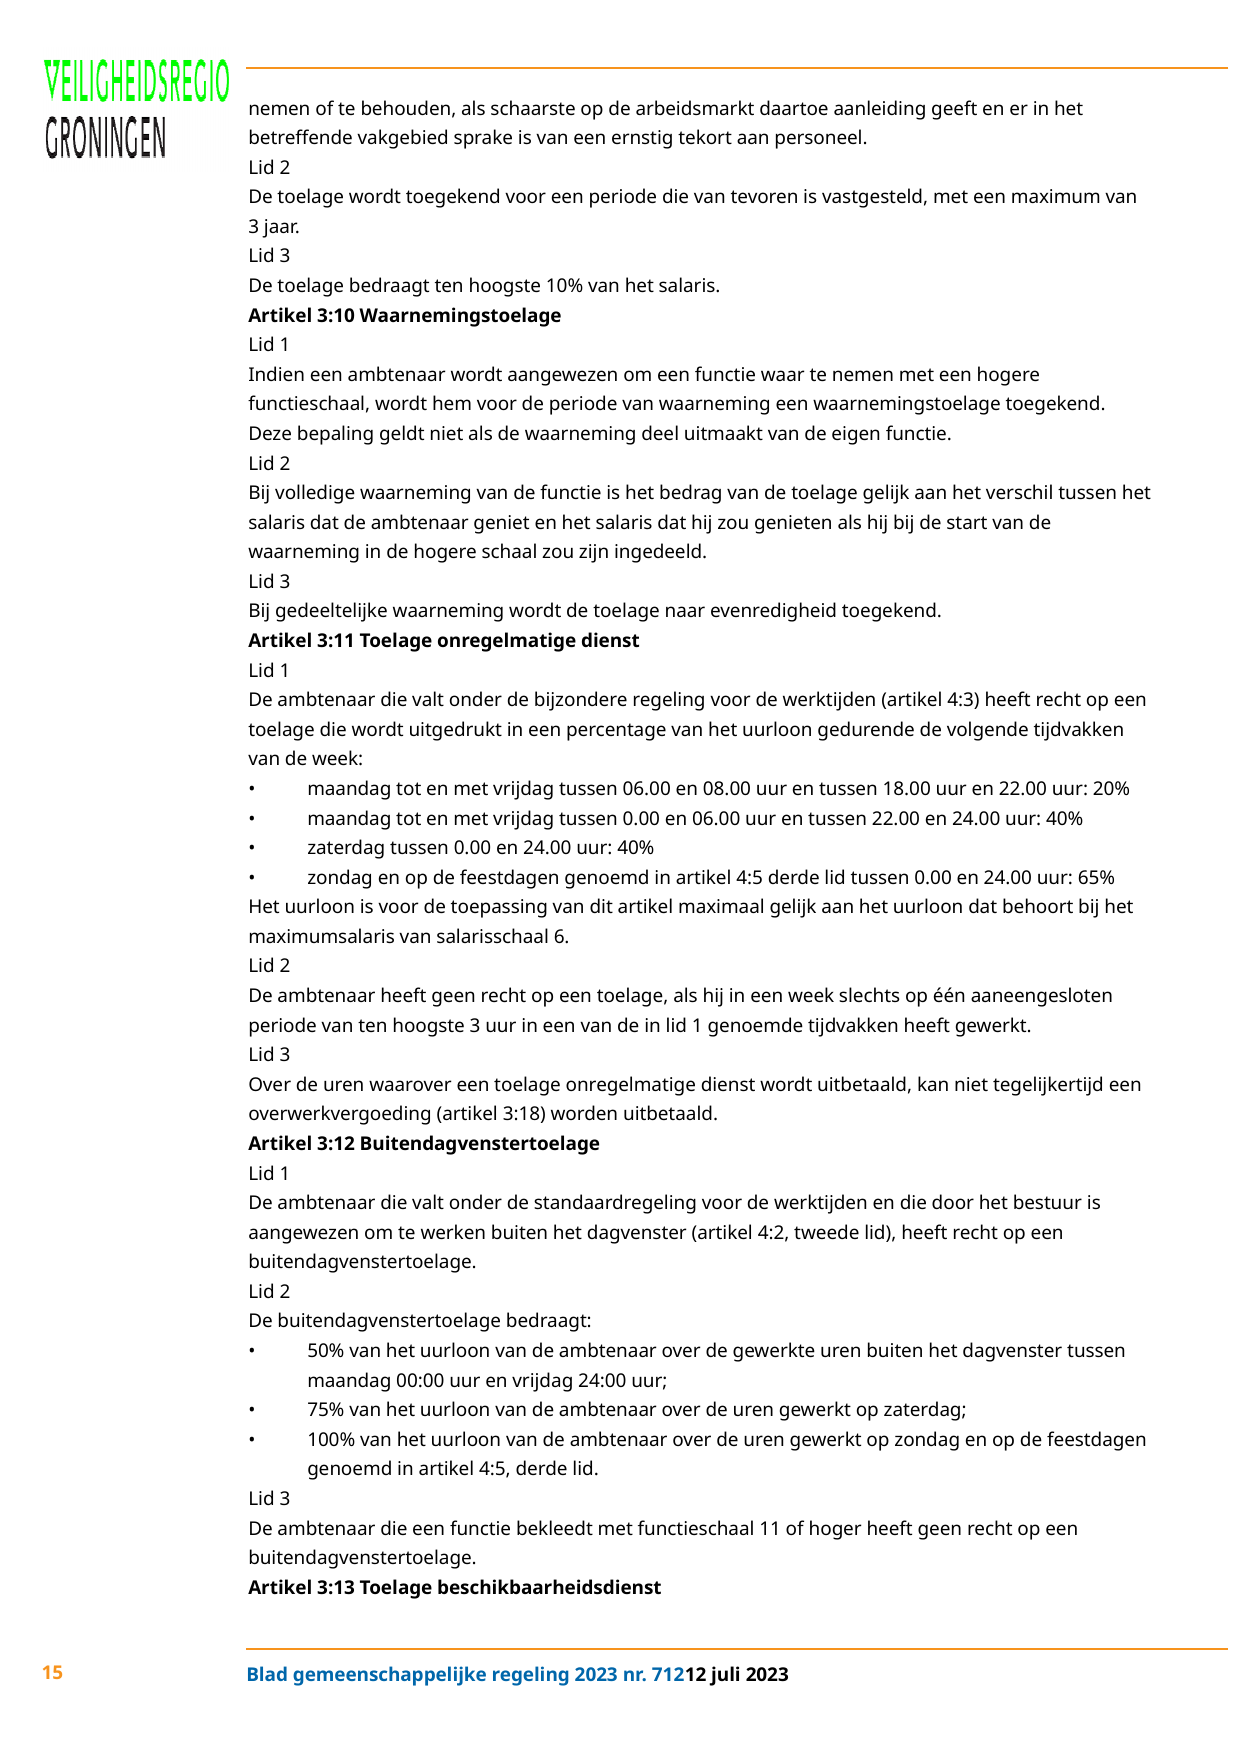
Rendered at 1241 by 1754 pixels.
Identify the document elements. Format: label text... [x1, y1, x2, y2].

text Lid 2 [248, 450, 1152, 476]
text Lid 1 [248, 331, 1152, 357]
text De toelage wordt toegekend voor een periode die van tevoren is vastgesteld, met een maximum van 3 jaar. [248, 183, 1152, 239]
text Artikel 3:12 Buitendagvenstertoelage [248, 1130, 1152, 1156]
text Lid 3 [248, 1485, 1152, 1511]
list zaterdag tussen 0.00 en 24.00 uur: 40% [248, 834, 1152, 860]
list maandag tot en met vrijdag tussen 0.00 en 06.00 uur en tussen 22.00 en 24.00 uur: 40% [248, 805, 1152, 831]
text Over de uren waarover een toelage onregelmatige dienst wordt uitbetaald, kan niet tegelijkertijd een overwerkvergoeding (artikel 3:18) worden uitbetaald. [248, 1071, 1152, 1126]
text De ambtenaar heeft geen recht op een toelage, als hij in een week slechts op één aaneengesloten periode van ten hoogste 3 uur in een van de in lid 1 genoemde tijdvakken heeft gewerkt. [248, 982, 1152, 1038]
text Lid 1 [248, 657, 1152, 683]
text Bij gedeeltelijke waarneming wordt de toelage naar evenredigheid toegekend. [248, 598, 1152, 623]
text De ambtenaar die valt onder de bijzondere regeling voor de werktijden (artikel 4:3) heeft recht op een toelage die wordt uitgedrukt in een percentage van het uurloon gedurende de volgende tijdvakken van de week: [248, 686, 1152, 771]
text Lid 3 [248, 568, 1152, 594]
list 75% van het uurloon van de ambtenaar over de uren gewerkt op zaterdag; [248, 1396, 1152, 1422]
text Lid 2 [248, 154, 1152, 180]
text Artikel 3:11 Toelage onregelmatige dienst [248, 627, 1152, 653]
text Lid 1 [248, 1160, 1152, 1186]
text De ambtenaar die valt onder de standaardregeling voor de werktijden en die door het bestuur is aangewezen om te werken buiten het dagvenster (artikel 4:2, tweede lid), heeft recht op een buitendagvenstertoelage. [248, 1189, 1152, 1274]
text Artikel 3:10 Waarnemingstoelage [248, 302, 1152, 328]
list zondag en op de feestdagen genoemd in artikel 4:5 derde lid tussen 0.00 en 24.00 uur: 65% [248, 864, 1152, 890]
text Bij volledige waarneming van de functie is het bedrag van de toelage gelijk aan het verschil tussen het salaris dat de ambtenaar geniet en het salaris dat hij zou genieten als hij bij de start van de waarneming in de hogere schaal zou zijn ingedeeld. [248, 479, 1152, 564]
text Lid 2 [248, 1278, 1152, 1304]
picture [41, 47, 231, 172]
text Indien een ambtenaar wordt aangewezen om een functie waar te nemen met een hogere functieschaal, wordt hem voor de periode van waarneming een waarnemingstoelage toegekend. Deze bepaling geldt niet als de waarneming deel uitmaakt van de eigen functie. [248, 361, 1152, 446]
list 50% van het uurloon van de ambtenaar over de gewerkte uren buiten het dagvenster tussen maandag 00:00 uur en vrijdag 24:00 uur; [248, 1337, 1152, 1393]
list 100% van het uurloon van de ambtenaar over de uren gewerkt op zondag en op de feestdagen genoemd in artikel 4:5, derde lid. [248, 1426, 1152, 1481]
text Het uurloon is voor de toepassing van dit artikel maximaal gelijk aan het uurloon dat behoort bij het maximumsalaris van salarisschaal 6. [248, 893, 1152, 949]
text Lid 3 [248, 1041, 1152, 1067]
text Lid 2 [248, 953, 1152, 978]
text nemen of te behouden, als schaarste op de arbeidsmarkt daartoe aanleiding geeft en er in het betreffende vakgebied sprake is van een ernstig tekort aan personeel. [248, 95, 1152, 150]
text Lid 3 [248, 243, 1152, 268]
list maandag tot en met vrijdag tussen 06.00 en 08.00 uur en tussen 18.00 uur en 22.00 uur: 20% [248, 775, 1152, 801]
text De toelage bedraagt ten hoogste 10% van het salaris. [248, 272, 1152, 298]
text De ambtenaar die een functie bekleedt met functieschaal 11 of hoger heeft geen recht op een buitendagvenstertoelage. [248, 1515, 1152, 1570]
text De buitendagvenstertoelage bedraagt: [248, 1308, 1152, 1333]
text Artikel 3:13 Toelage beschikbaarheidsdienst [248, 1574, 1152, 1600]
